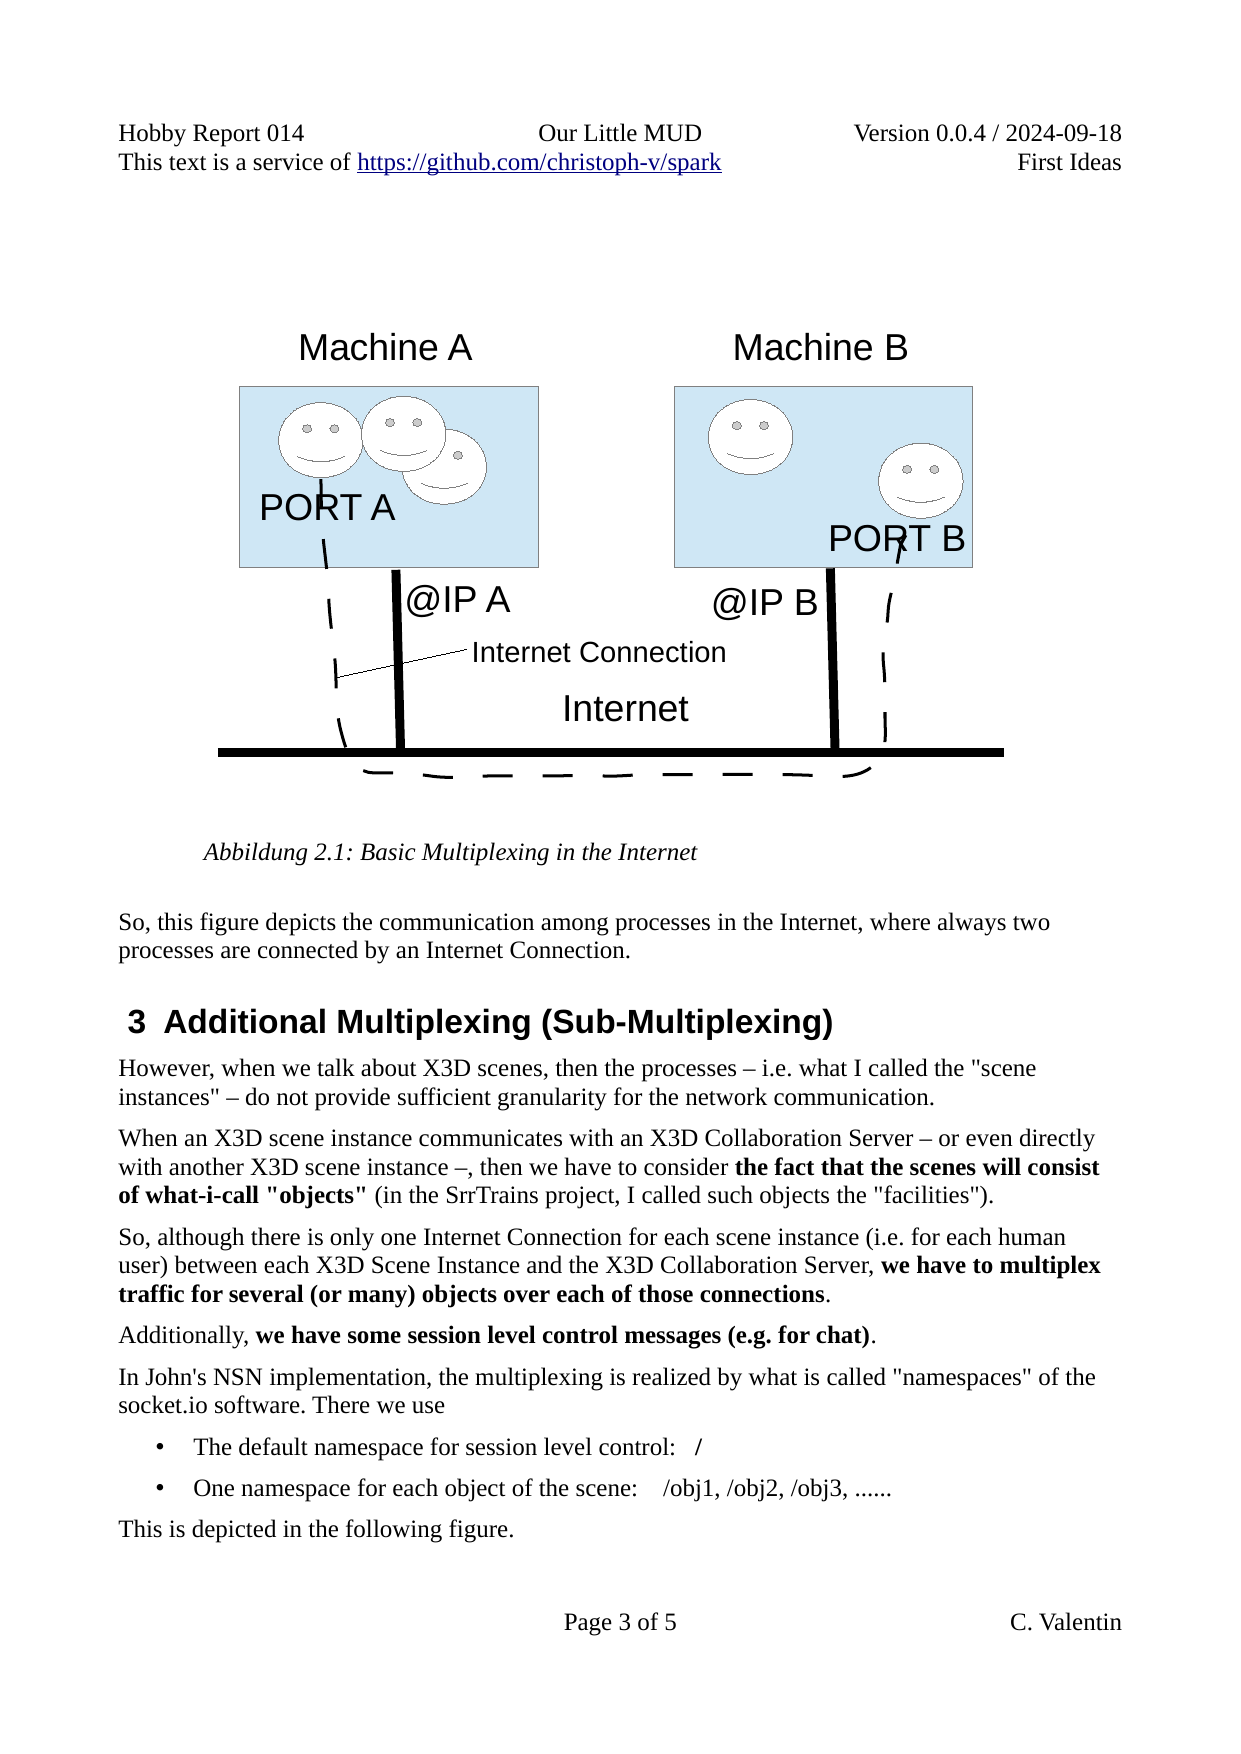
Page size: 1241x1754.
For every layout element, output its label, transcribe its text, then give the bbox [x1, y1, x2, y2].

subtitle Additional Multiplexing (Sub-Multiplexing) [118, 1002, 1122, 1041]
text However, when we talk about X3D scenes, then the processes – i.e. what I called the "scene instances" – do not provide sufficient granularity for the network communication. [118, 1053, 1122, 1111]
text So, although there is only one Internet Connection for each scene instance (i.e. for each human user) between each X3D Scene Instance and the X3D Collaboration Server, we have to multiplex traffic for several (or many) objects over each of those connections. [118, 1222, 1122, 1308]
text Abbildung 2.1: Basic Multiplexing in the Internet [204, 259, 1036, 866]
text When an X3D scene instance communicates with an X3D Collaboration Server – or even directly with another X3D scene instance –, then we have to consider the fact that the scenes will consist of what-i-call "objects" (in the SrrTrains project, I called such objects the "facilities"). [118, 1123, 1122, 1209]
text Additionally, we have some session level control messages (e.g. for chat). [118, 1321, 1122, 1349]
text This is depicted in the following figure. [118, 1514, 1122, 1543]
text So, this figure depicts the communication among processes in the Internet, where always two processes are connected by an Internet Connection. [118, 907, 1122, 964]
text In John's NSN implementation, the multiplexing is realized by what is called "namespaces" of the socket.io software. There we use [118, 1362, 1122, 1419]
list One namespace for each object of the scene: /obj1, /obj2, /obj3, ...... [156, 1473, 1122, 1502]
list The default namespace for session level control: / [156, 1432, 1122, 1461]
